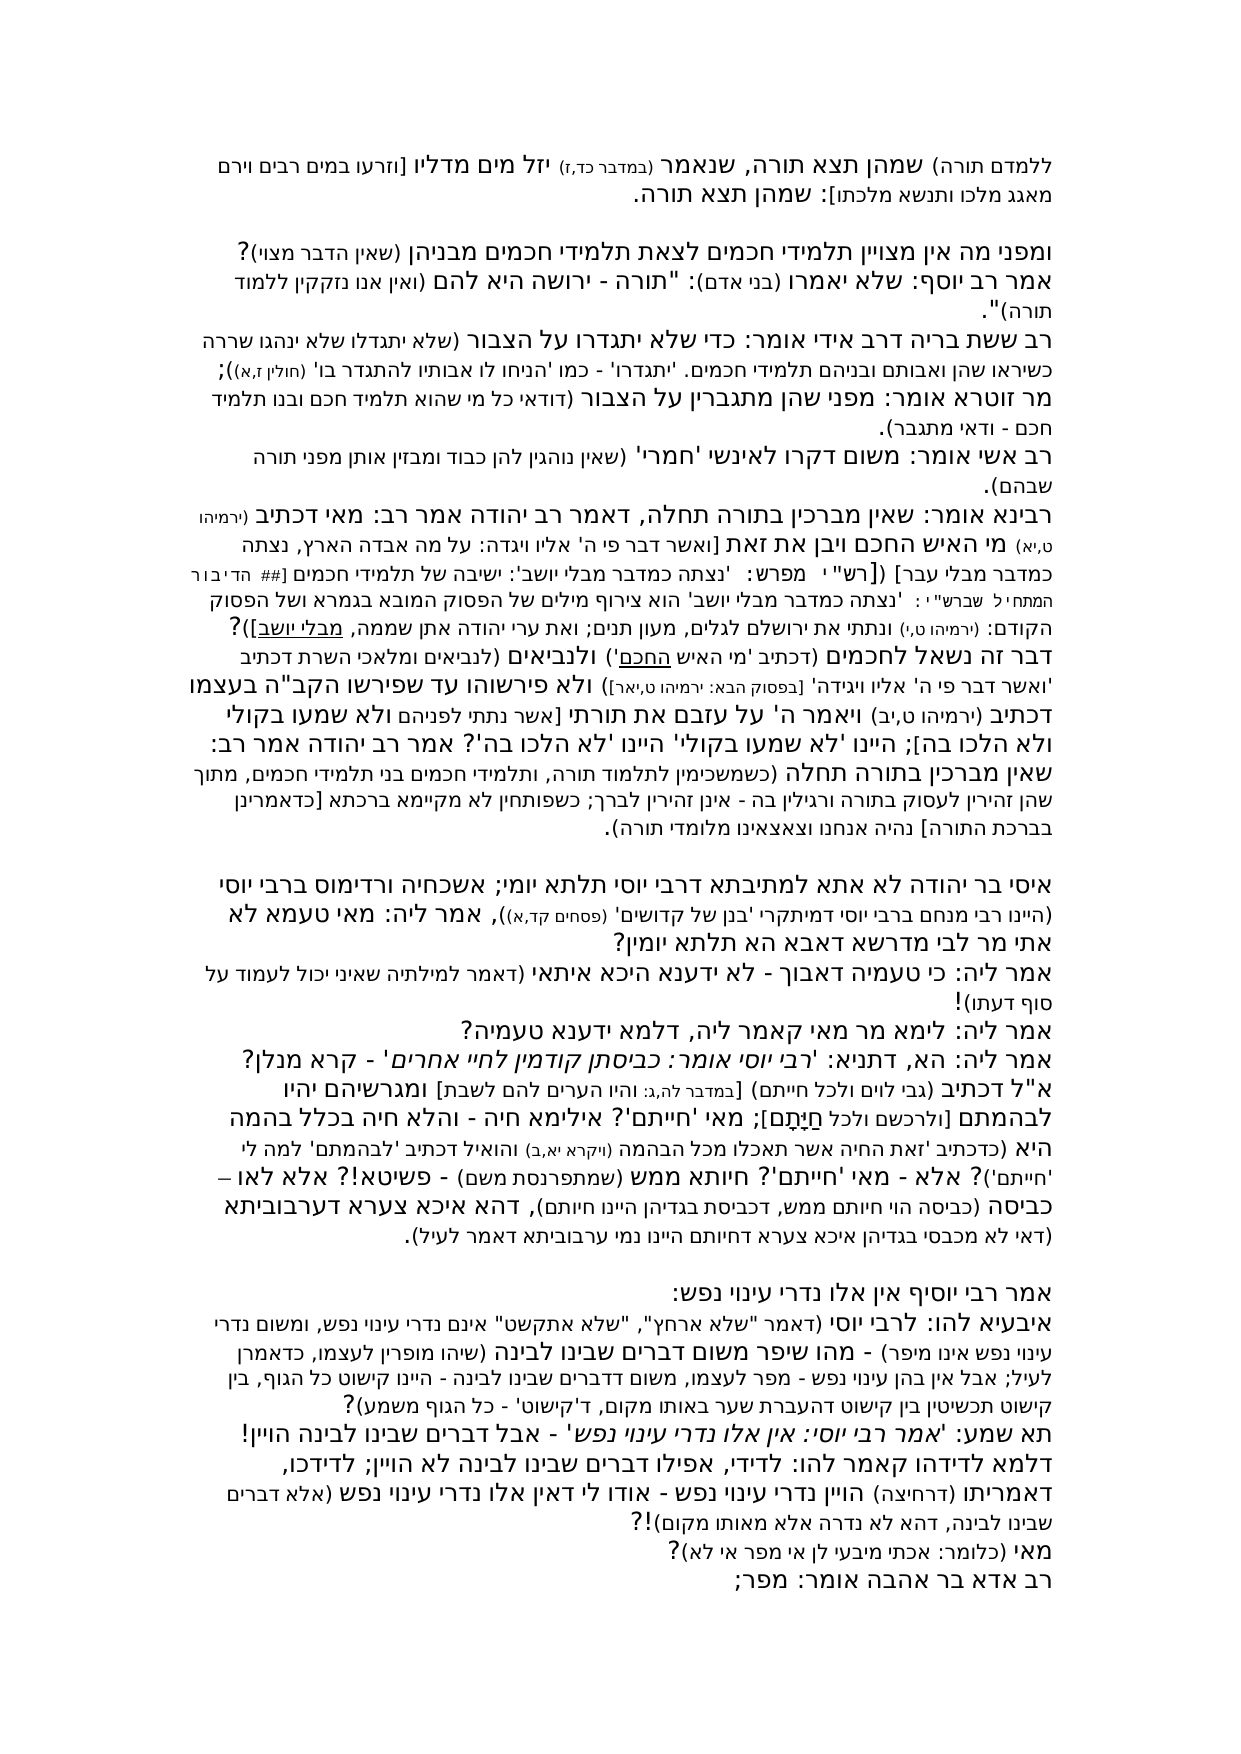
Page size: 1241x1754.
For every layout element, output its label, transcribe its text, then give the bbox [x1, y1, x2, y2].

text דלמא לדידהו קאמר להו: לדידי, אפילו דברים שבינו לבינה לא הויין; לדידכו, דאמריתו (דרחיצה) הויין נדרי עינוי נפש - אודו לי דאין אלו נדרי עינוי נפש (אלא דברים שבינו לבינה, דהא לא נדרה אלא מאותו מקום)!? [187, 1449, 1053, 1536]
text רב ששת בריה דרב אידי אומר: כדי שלא יתגדרו על הצבור (שלא יתגדלו שלא ינהגו שררה כשיראו שהן ואבותם ובניהם תלמידי חכמים. 'יתגדרו' - כמו 'הניחו לו אבותיו להתגדר בו' (חולין ז,א)); [187, 325, 1053, 383]
text ומפני מה אין מצויין תלמידי חכמים לצאת תלמידי חכמים מבניהן (שאין הדבר מצוי)? [187, 237, 1053, 266]
text אמר ליה: כי טעמיה דאבוך - לא ידענא היכא איתאי (דאמר למילתיה שאיני יכול לעמוד על סוף דעתו)! [187, 958, 1053, 1016]
text אמר ליה: לימא מר מאי קאמר ליה, דלמא ידענא טעמיה? [187, 1016, 1053, 1045]
text ללמדם תורה) שמהן תצא תורה, שנאמר (במדבר כד,ז) יזל מים מדליו [וזרעו במים רבים וירם מאגג מלכו ותנשא מלכתו]: שמהן תצא תורה. [187, 150, 1053, 208]
text מר זוטרא אומר: מפני שהן מתגברין על הצבור (דודאי כל מי שהוא תלמיד חכם ובנו תלמיד חכם - ודאי מתגבר). [187, 383, 1053, 441]
text מאי (כלומר: אכתי מיבעי לן אי מפר אי לא)? [187, 1536, 1053, 1566]
text א"ל דכתיב (גבי לוים ולכל חייתם) [במדבר לה,ג: והיו הערים להם לשבת] ומגרשיהם יהיו לבהמתם [ולרכשם ולכל חַיָּתָם]; מאי 'חייתם'? אילימא חיה - והלא חיה בכלל בהמה היא (כדכתיב 'זאת החיה אשר תאכלו מכל הבהמה (ויקרא יא,ב) והואיל דכתיב 'לבהמתם' למה לי 'חייתם')? אלא - מאי 'חייתם'? חיותא ממש (שמתפרנסת משם) - פשיטא!? אלא לאו – כביסה (כביסה הוי חיותם ממש, דכביסת בגדיהן היינו חיותם), דהא איכא צערא דערבוביתא (דאי לא מכבסי בגדיהן איכא צערא דחיותם היינו נמי ערבוביתא דאמר לעיל). [187, 1074, 1053, 1250]
text אמר רבי יוסיף אין אלו נדרי עינוי נפש: [187, 1278, 1053, 1308]
text איסי בר יהודה לא אתא למתיבתא דרבי יוסי תלתא יומי; אשכחיה ורדימוס ברבי יוסי (היינו רבי מנחם ברבי יוסי דמיתקרי 'בנן של קדושים' (פסחים קד,א)), אמר ליה: מאי טעמא לא אתי מר לבי מדרשא דאבא הא תלתא יומין? [187, 870, 1053, 958]
text רבינא אומר: שאין מברכין בתורה תחלה, דאמר רב יהודה אמר רב: מאי דכתיב (ירמיהו ט,יא) מי האיש החכם ויבן את זאת [ואשר דבר פי ה' אליו ויגדה: על מה אבדה הארץ, נצתה כמדבר מבלי עבר] ([רש"י מפרש: 'נצתה כמדבר מבלי יושב': ישיבה של תלמידי חכמים [## הדיבור המתחיל שברש"י: 'נצתה כמדבר מבלי יושב' הוא צירוף מילים של הפסוק המובא בגמרא ושל הפסוק הקודם: (ירמיהו ט,י) ונתתי את ירושלם לגלים, מעון תנים; ואת ערי יהודה אתן שממה, מבלי יושב])? דבר זה נשאל לחכמים (דכתיב 'מי האיש החכם') ולנביאים (לנביאים ומלאכי השרת דכתיב 'ואשר דבר פי ה' אליו ויגידה' [בפסוק הבא: ירמיהו ט,יאר]) ולא פירשוהו עד שפירשו הקב"ה בעצמו דכתיב (ירמיהו ט,יב) ויאמר ה' על עזבם את תורתי [אשר נתתי לפניהם ולא שמעו בקולי ולא הלכו בה]; היינו 'לא שמעו בקולי' היינו 'לא הלכו בה'? אמר רב יהודה אמר רב: שאין מברכין בתורה תחלה (כשמשכימין לתלמוד תורה, ותלמידי חכמים בני תלמידי חכמים, מתוך שהן זהירין לעסוק בתורה ורגילין בה - אינן זהירין לברך; כשפותחין לא מקיימא ברכתא [כדאמרינן בברכת התורה] נהיה אנחנו וצאצאינו מלומדי תורה). [187, 500, 1053, 841]
text איבעיא להו: לרבי יוסי (דאמר "שלא ארחץ", "שלא אתקשט" אינם נדרי עינוי נפש, ומשום נדרי עינוי נפש אינו מיפר) - מהו שיפר משום דברים שבינו לבינה (שיהו מופרין לעצמו, כדאמרן לעיל; אבל אין בהן עינוי נפש - מפר לעצמו, משום דדברים שבינו לבינה - היינו קישוט כל הגוף, בין קישוט תכשיטין בין קישוט דהעברת שער באותו מקום, ד'קישוט' - כל הגוף משמע)? [187, 1308, 1053, 1420]
text אמר ליה: הא, דתניא: 'רבי יוסי אומר: כביסתן קודמין לחיי אחרים' - קרא מנלן? [187, 1045, 1053, 1074]
text רב אשי אומר: משום דקרו לאינשי 'חמרי' (שאין נוהגין להן כבוד ומבזין אותן מפני תורה שבהם). [187, 441, 1053, 500]
text אמר רב יוסף: שלא יאמרו (בני אדם): "תורה - ירושה היא להם (ואין אנו נזקקין ללמוד תורה)". [187, 266, 1053, 325]
text רב אדא בר אהבה אומר: מפר; [187, 1566, 1053, 1595]
text תא שמע: 'אמר רבי יוסי: אין אלו נדרי עינוי נפש' - אבל דברים שבינו לבינה הויין! [187, 1420, 1053, 1449]
